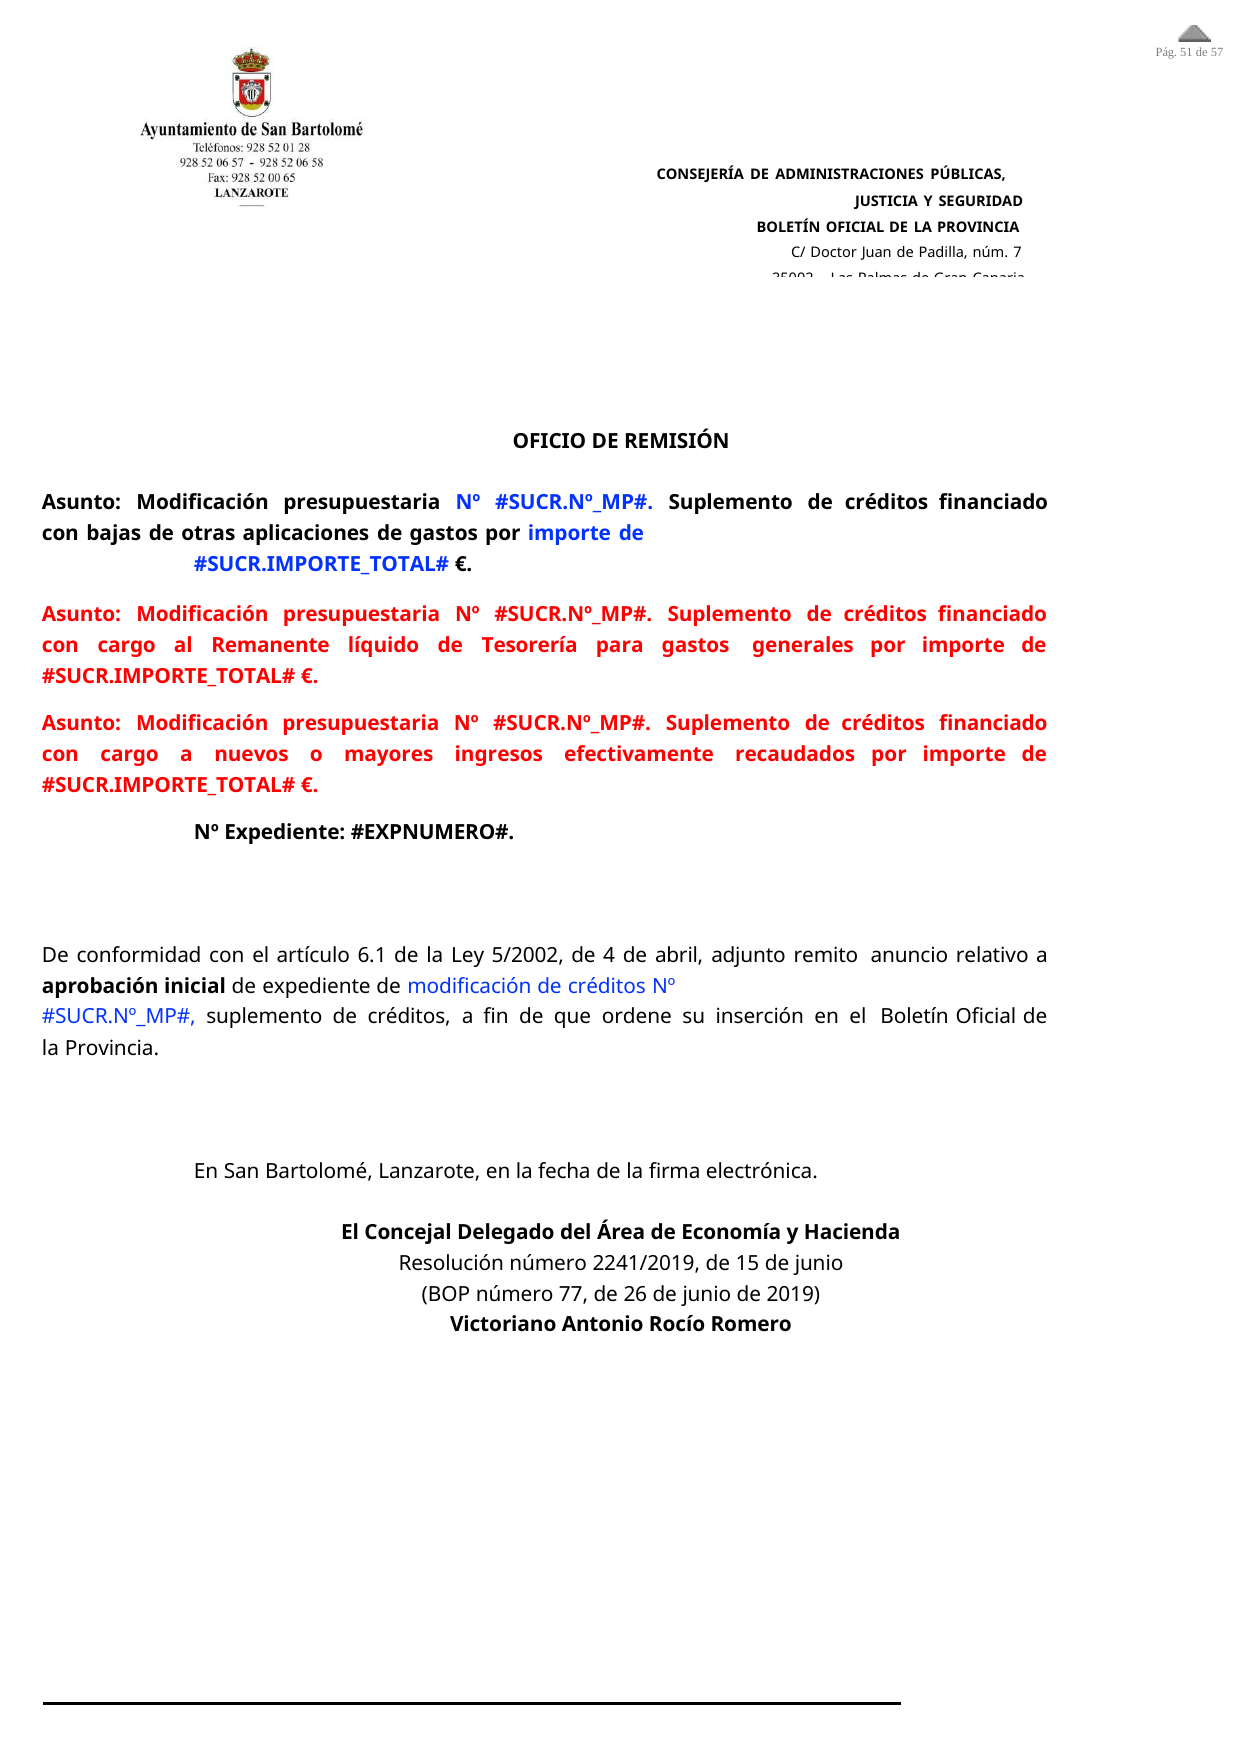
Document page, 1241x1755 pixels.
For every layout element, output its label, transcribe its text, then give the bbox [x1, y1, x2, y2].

text Resolución número 2241/2019, de 15 de junio (BOP número 77, de 26 de junio de 2019) Victoriano Antonio Rocío Romero [382, 1248, 860, 1338]
text #SUCR.Nº_MP#, suplemento de créditos, a fin de que ordene su inserción en el Boletín Oficial de la Provincia. [42, 1002, 1047, 1061]
text OFICIO DE REMISIÓN [191, 426, 1051, 454]
text El Concejal Delegado del Área de Economía y Hacienda [191, 1217, 1051, 1246]
text Asunto: Modificación presupuestaria Nº #SUCR.Nº_MP#. Suplemento de créditos financiado con bajas de otras aplicaciones de gastos por importe de [42, 487, 1048, 547]
text Nº Expediente: #EXPNUMERO#. [194, 817, 1236, 846]
text Asunto: Modificación presupuestaria Nº #SUCR.Nº_MP#. Suplemento de créditos financiado con cargo a nuevos o mayores ingresos efectivamente recaudados por importe de #SUCR.IMPORTE_TOTAL# €. [42, 708, 1048, 798]
text En San Bartolomé, Lanzarote, en la fecha de la firma electrónica. [194, 1156, 1236, 1184]
text Asunto: Modificación presupuestaria Nº #SUCR.Nº_MP#. Suplemento de créditos financiado con cargo al Remanente líquido de Tesorería para gastos generales por importe de #SUCR.IMPORTE_TOTAL# €. [42, 599, 1047, 689]
text De conformidad con el artículo 6.1 de la Ley 5/2002, de 4 de abril, adjunto remito anuncio relativo a aprobación inicial de expediente de modificación de créditos Nº [42, 940, 1048, 999]
text #SUCR.IMPORTE_TOTAL# €. [194, 549, 1236, 577]
